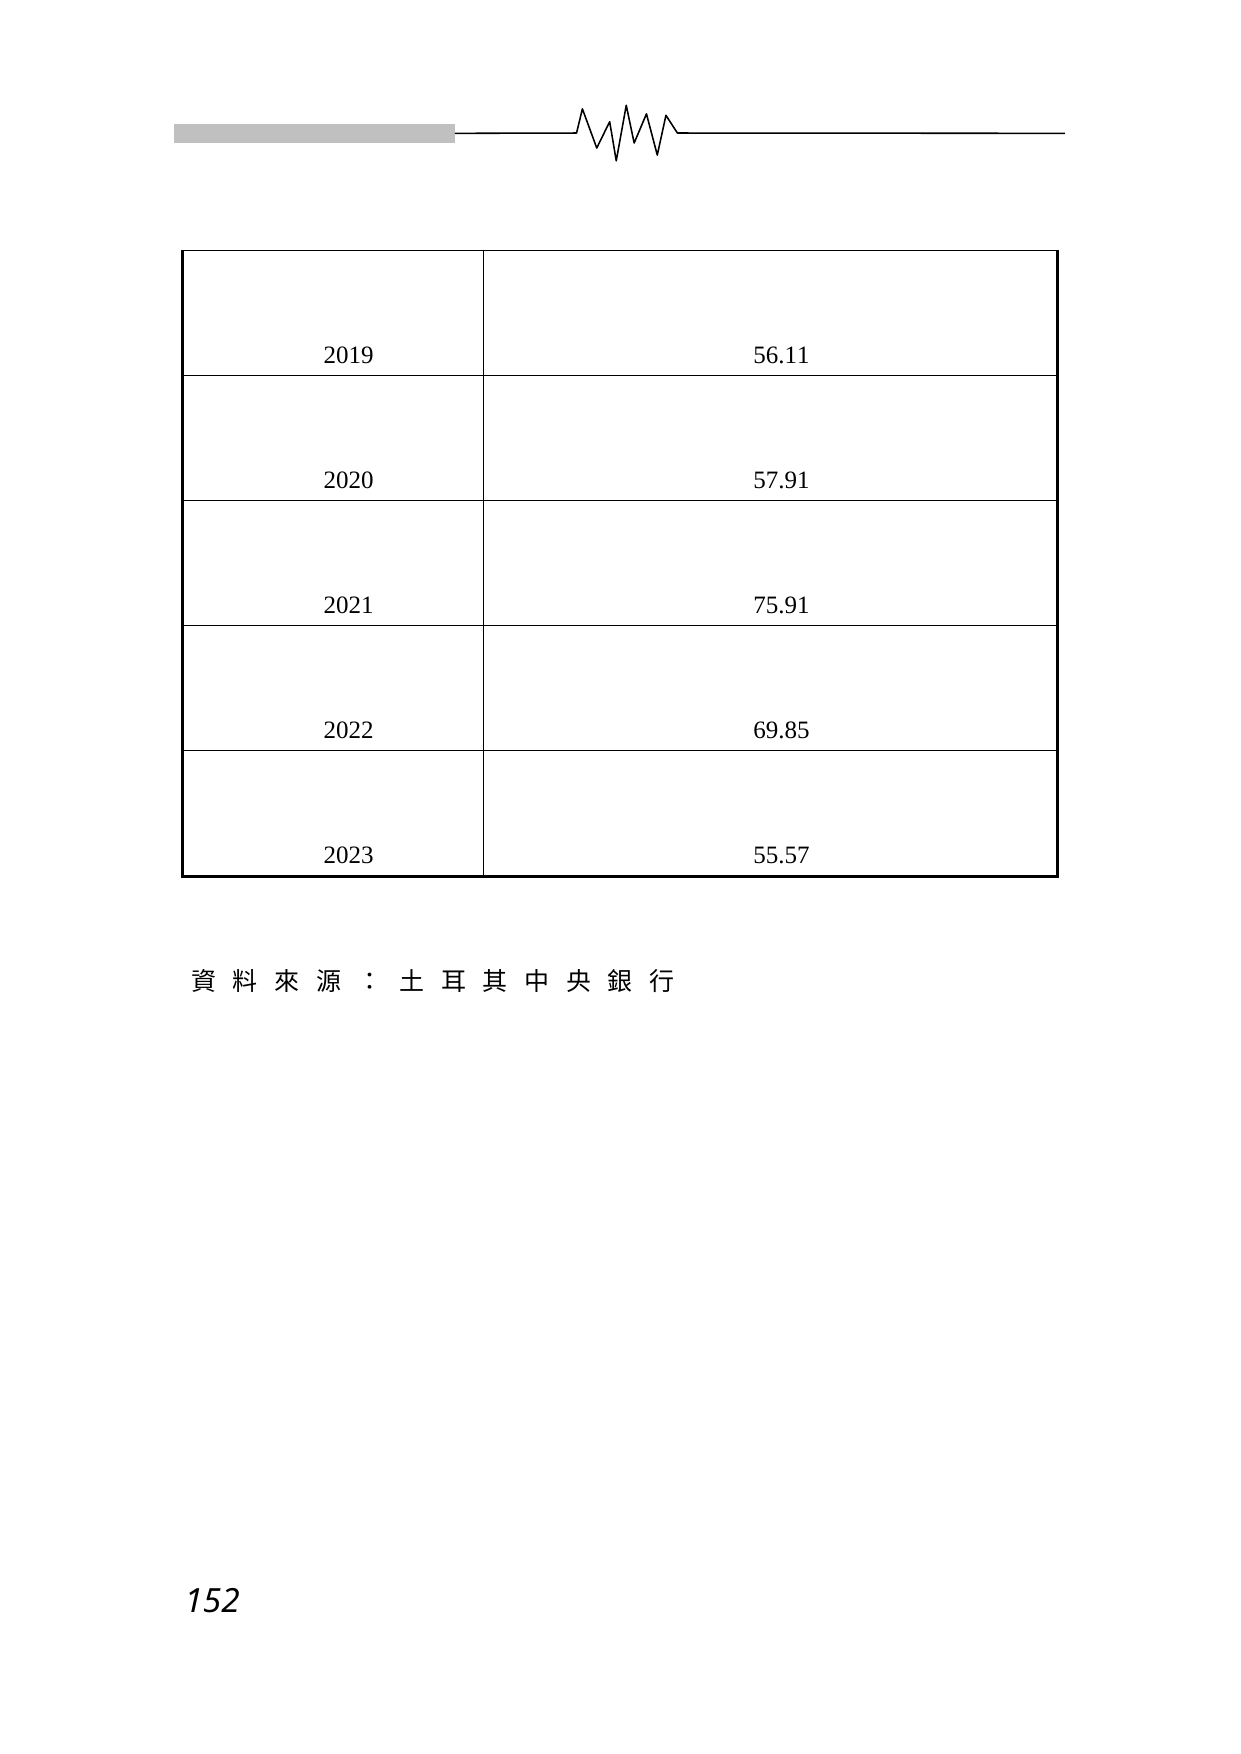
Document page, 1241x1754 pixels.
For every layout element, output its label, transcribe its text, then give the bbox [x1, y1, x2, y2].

table_cell 57.91 [484, 376, 1056, 500]
table_cell 2021 [184, 501, 483, 625]
table_cell 56.11 [484, 251, 1056, 375]
table_cell 2020 [184, 376, 483, 500]
table_cell 2019 [184, 251, 483, 375]
table_cell 2023 [184, 751, 483, 875]
table_cell 55.57 [484, 751, 1056, 875]
table_cell 69.85 [484, 626, 1056, 750]
table_cell 75.91 [484, 501, 1056, 625]
table_cell 2022 [184, 626, 483, 750]
text 資料來源：土耳其中央銀行 [183, 938, 1058, 1000]
